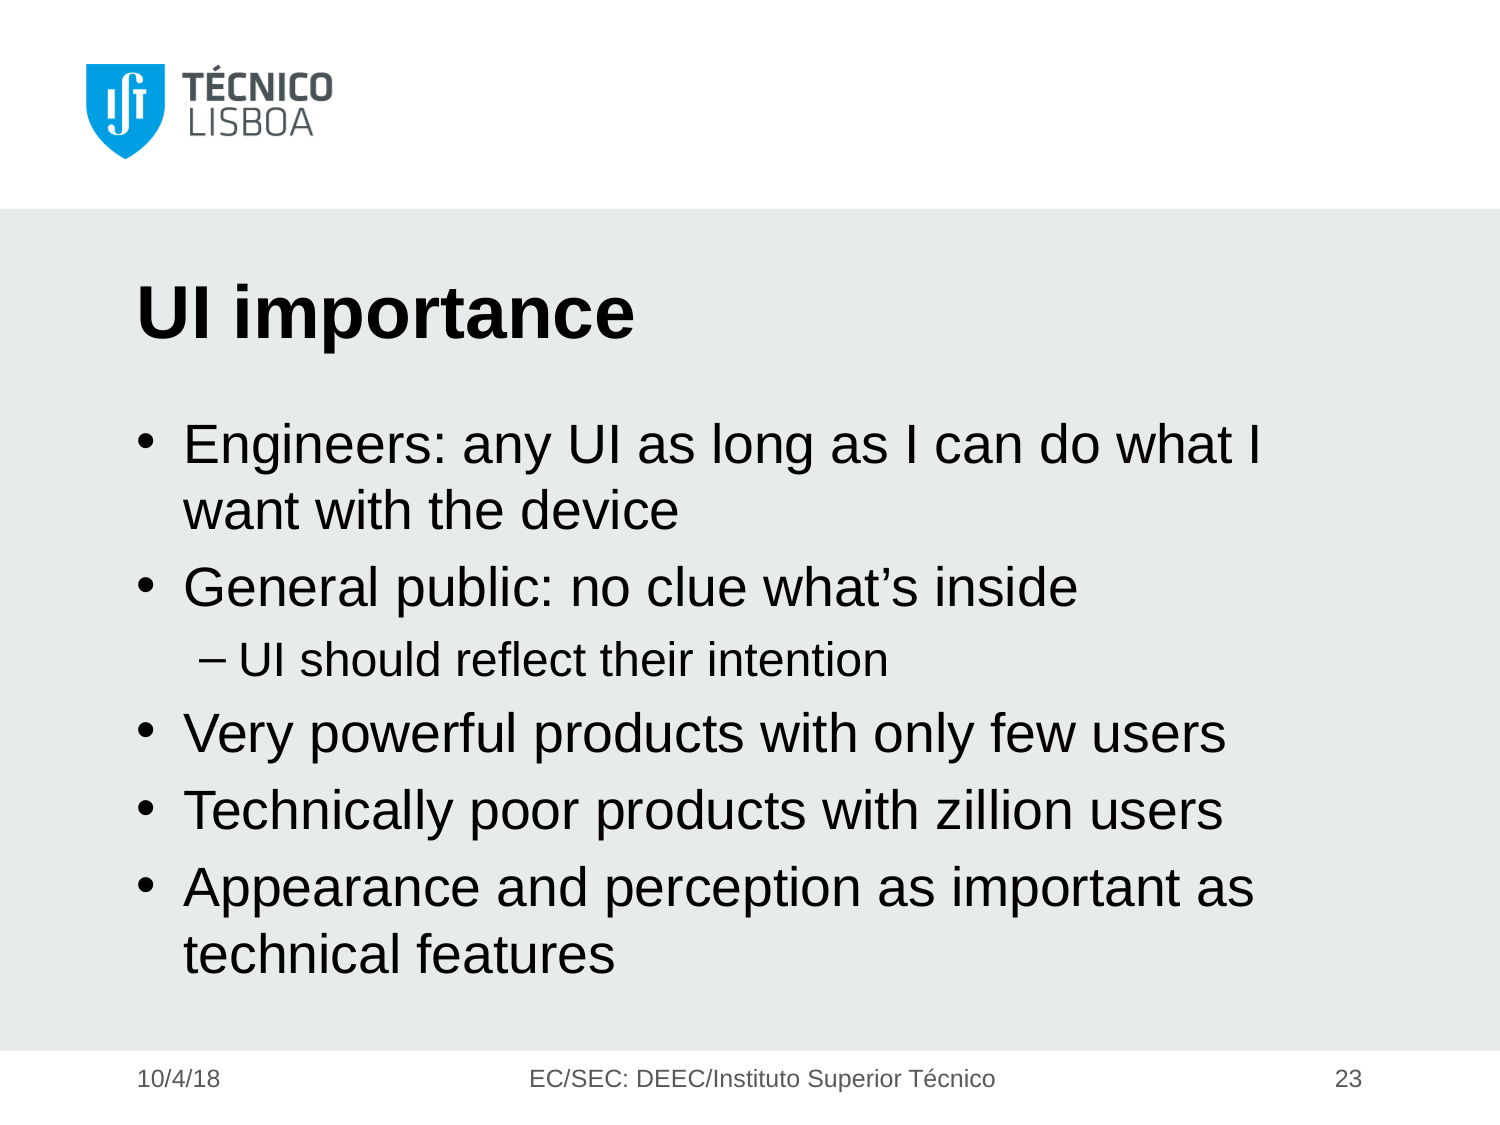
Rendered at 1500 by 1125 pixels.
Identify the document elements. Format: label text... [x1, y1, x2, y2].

picture [0, 0, 1500, 1125]
slide_number [1077, 1052, 1378, 1103]
footer EC/SEC: DEEC/Instituto Superior Técnico [512, 1052, 1021, 1103]
list Engineers: any UI as long as I can do what I want with the device General public: no clue what’s inside UI should reflect their intention Very powerful products with only few users Technically poor products with zillion users Appearance and perception as important as technical features [121, 400, 1378, 1005]
slide_number 10/4/18 [121, 1052, 425, 1103]
title UI importance [121, 237, 1378, 381]
